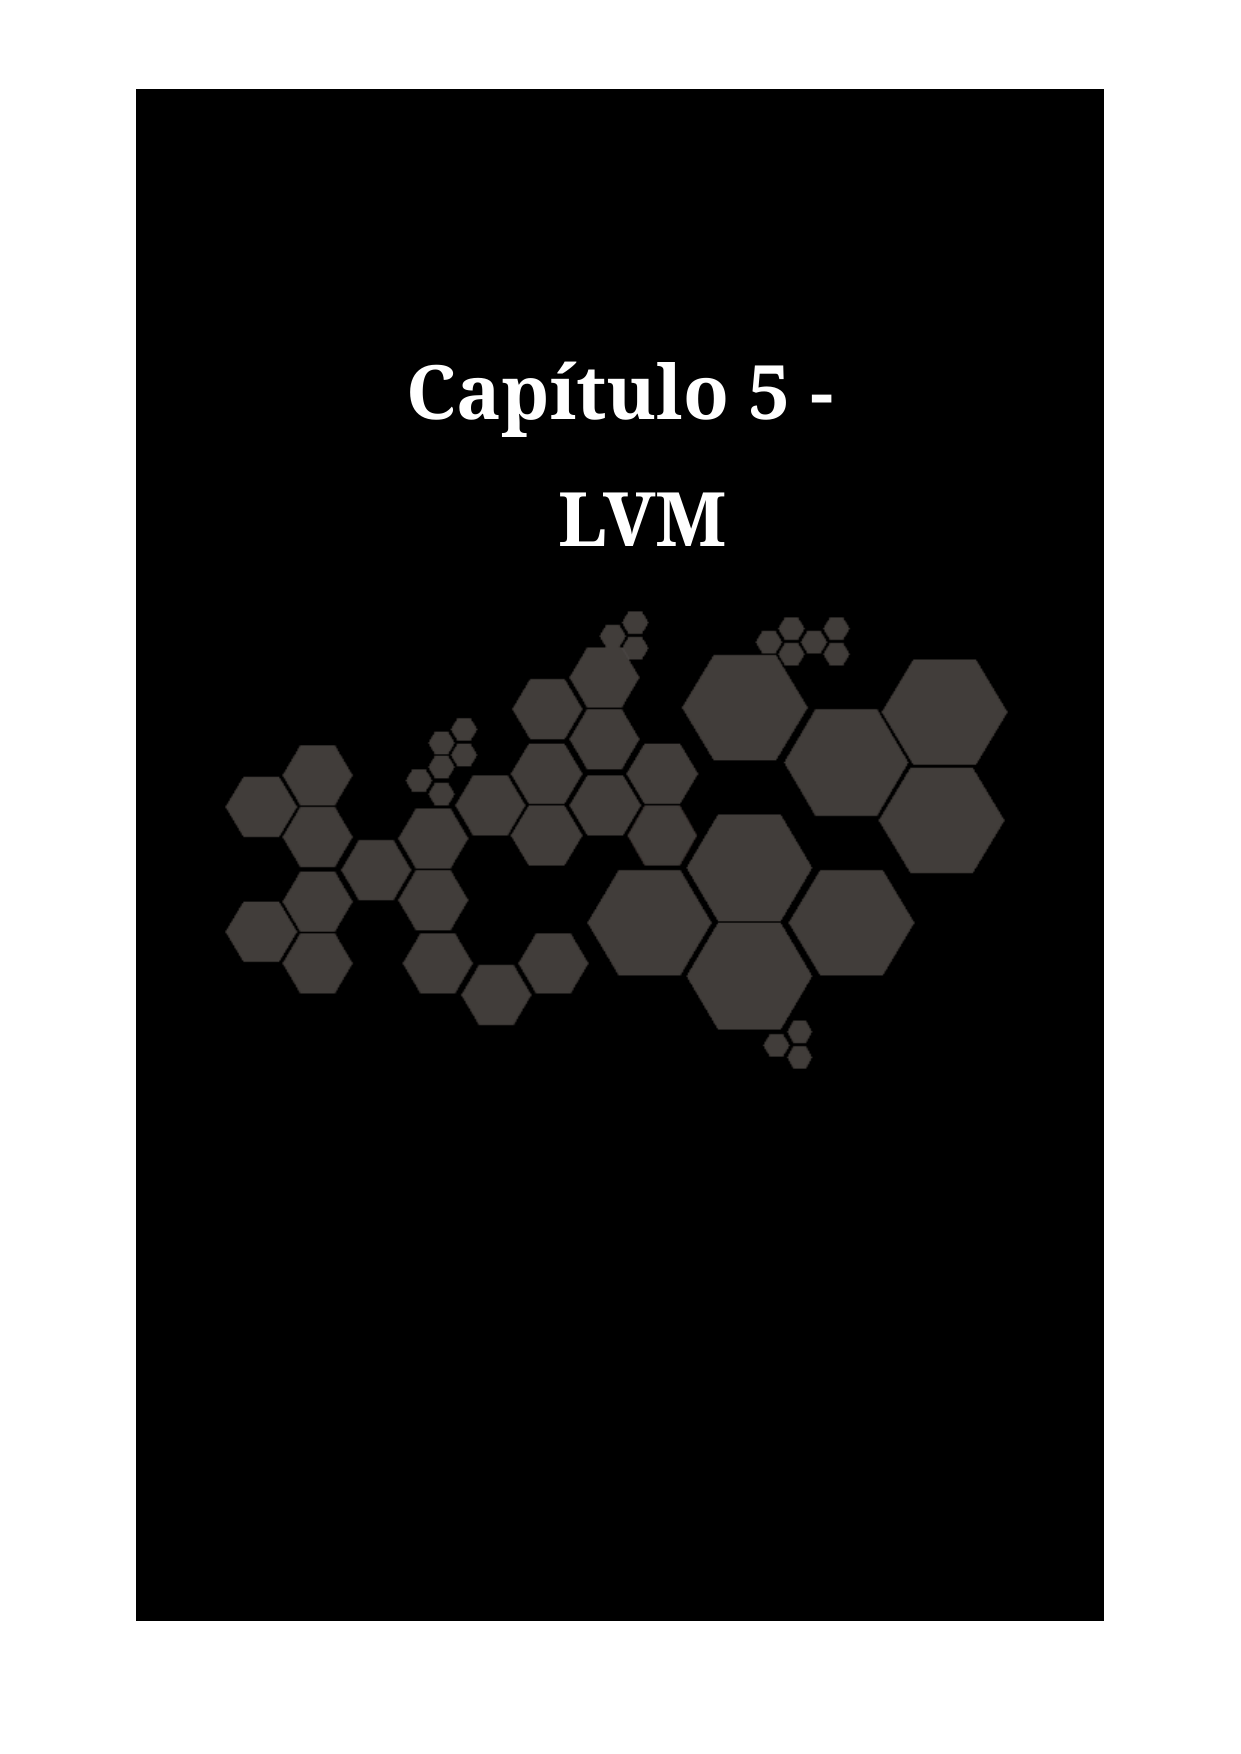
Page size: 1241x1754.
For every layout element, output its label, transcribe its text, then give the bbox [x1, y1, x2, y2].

subtitle - [136, 339, 1104, 441]
picture [209, 580, 1032, 1084]
subtitle LVM [136, 466, 1104, 568]
